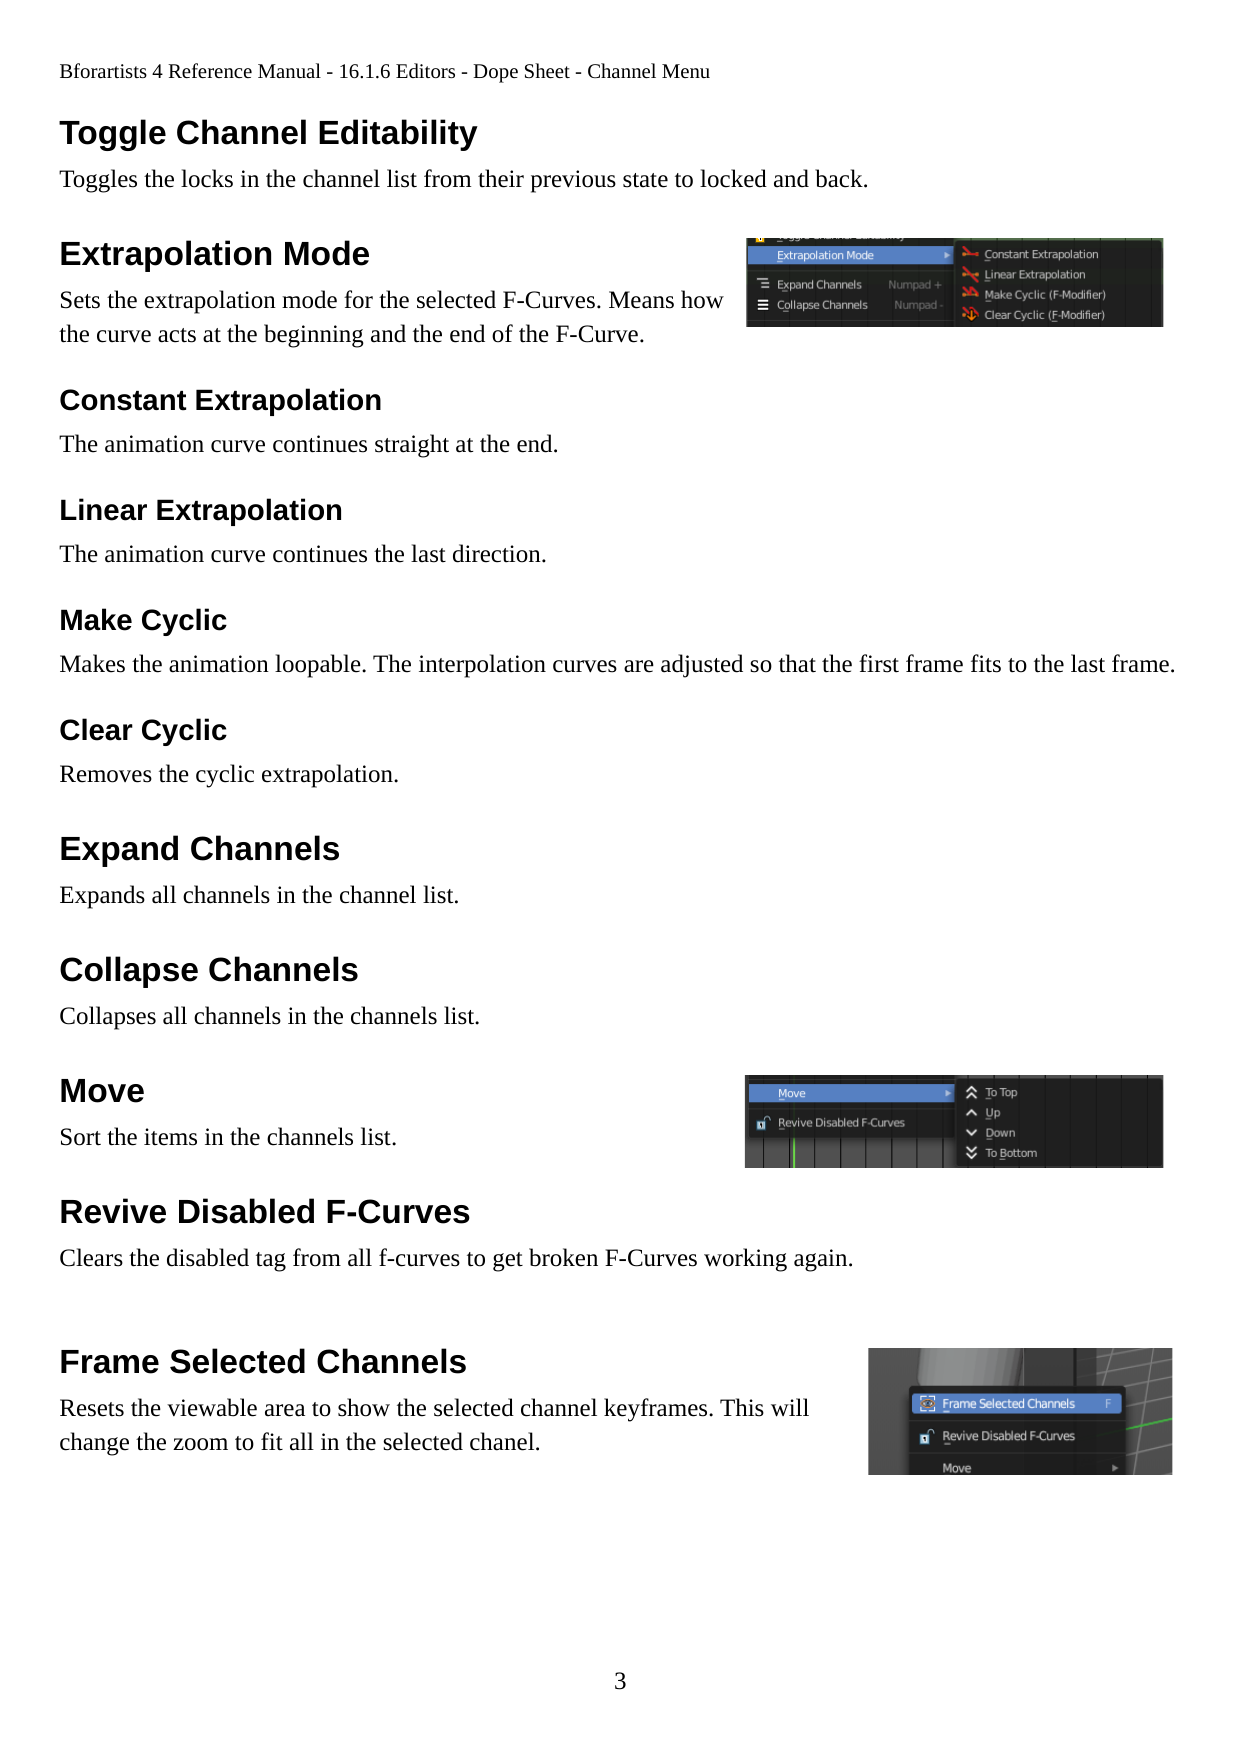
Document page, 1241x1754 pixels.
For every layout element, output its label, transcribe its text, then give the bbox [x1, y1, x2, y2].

subtitle Make Cyclic [59, 603, 1181, 636]
picture [868, 1348, 1173, 1475]
text Clears the disabled tag from all f-curves to get broken F-Curves working again. [59, 1243, 1181, 1272]
text Sets the extrapolation mode for the selected F-Curves. Means how the curve acts at the beginning and the end of the F-Curve. [59, 285, 1181, 348]
text Toggles the locks in the channel list from their previous state to locked and back. [59, 164, 1181, 192]
subtitle Move [59, 1071, 1181, 1109]
subtitle Linear Extrapolation [59, 493, 1181, 527]
subtitle Clear Cyclic [59, 713, 1181, 746]
text Removes the cyclic extrapolation. [59, 759, 1181, 788]
subtitle Constant Extrapolation [59, 383, 1181, 417]
subtitle Extrapolation Mode [59, 234, 1181, 272]
text Expands all channels in the channel list. [59, 880, 1181, 909]
text The animation curve continues straight at the end. [59, 429, 1181, 458]
text Sort the items in the channels list. [59, 1122, 744, 1151]
text The animation curve continues the last direction. [59, 539, 1181, 568]
subtitle Frame Selected Channels [59, 1342, 823, 1380]
picture [744, 1075, 1164, 1168]
text Collapses all channels in the channels list. [59, 1001, 1181, 1030]
subtitle Collapse Channels [59, 950, 1181, 988]
subtitle Expand Channels [59, 829, 1181, 867]
text Resets the viewable area to show the selected channel keyframes. This will change the zoom to fit all in the selected chanel. [59, 1393, 823, 1456]
text Makes the animation loopable. The interpolation curves are adjusted so that the first frame fits to the last frame. [59, 649, 1181, 678]
picture [746, 238, 1164, 327]
subtitle Toggle Channel Editability [59, 113, 1181, 151]
subtitle Revive Disabled F-Curves [59, 1192, 1181, 1231]
